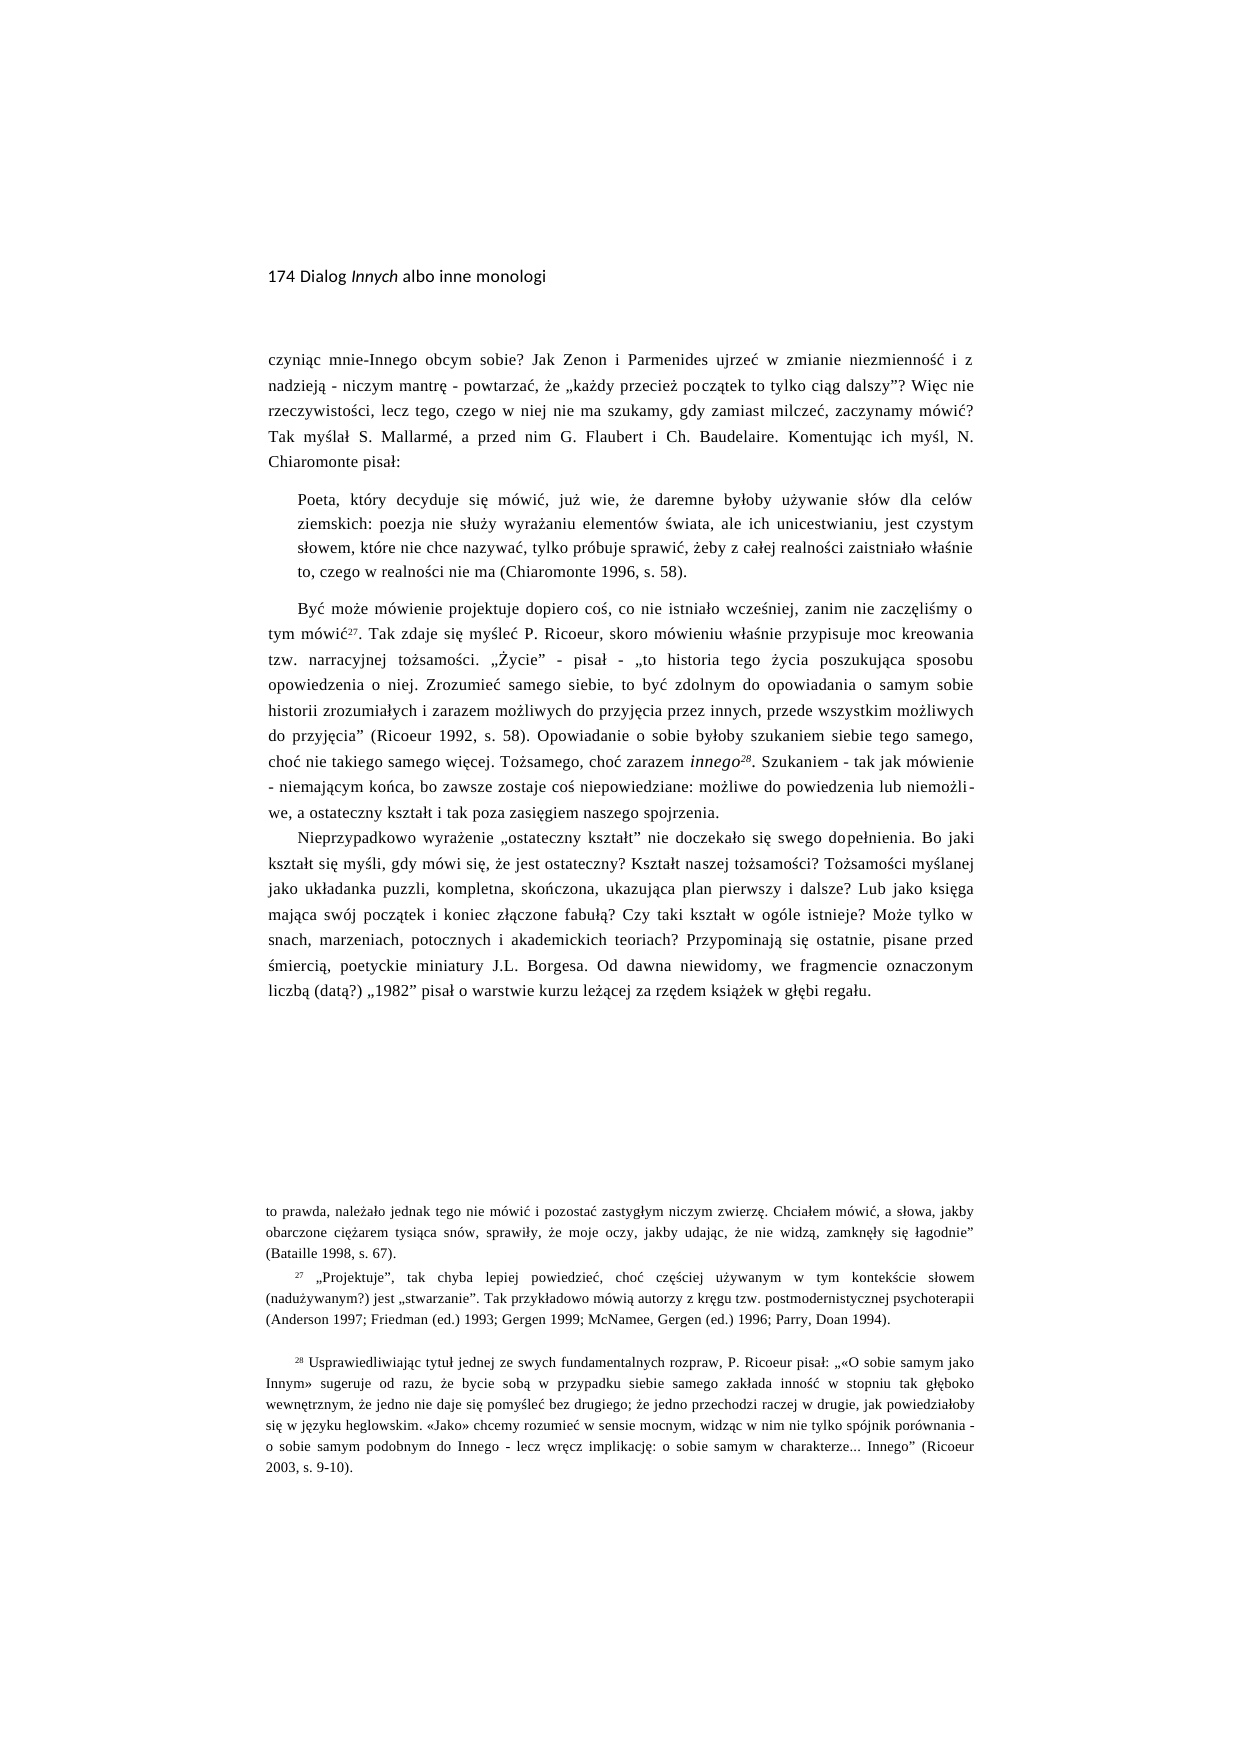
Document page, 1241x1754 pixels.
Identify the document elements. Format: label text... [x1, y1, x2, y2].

text 27 „Projektuje”, tak chyba lepiej powiedzieć, choć częściej używanym w tym kontekście słowem (nadużywanym?) jest „stwarzanie”. Tak przykładowo mówią autorzy z kręgu tzw. postmodernistycznej psychoterapii (Anderson 1997; Friedman (ed.) 1993; Gergen 1999; McNamee, Gergen (ed.) 1996; Parry, Doan 1994). [266, 1266, 976, 1329]
text Poeta, który decyduje się mówić, już wie, że daremne byłoby używanie słów dla celów ziemskich: poezja nie służy wyrażaniu elementów świata, ale ich unicestwianiu, jest czystym słowem, które nie chce nazywać, tylko próbuje sprawić, żeby z całej realności zaistniało właśnie to, czego w realności nie ma (Chiaromonte 1996, s. 58). [297, 486, 974, 582]
text Nieprzypadkowo wyrażenie „ostateczny kształt” nie doczekało się swego do­pełnienia. Bo jaki kształt się myśli, gdy mówi się, że jest ostateczny? Kształt na­szej tożsamości? Tożsamości myślanej jako układanka puzzli, kompletna, skoń­czona, ukazująca plan pierwszy i dalsze? Lub jako księga mająca swój początek i koniec złączone fabułą? Czy taki kształt w ogóle istnieje? Może tylko w snach, marzeniach, potocznych i akademickich teoriach? Przypominają się ostatnie, pisane przed śmiercią, poetyckie miniatury J.L. Borgesa. Od dawna niewidomy, we fragmencie oznaczonym liczbą (datą?) „1982” pisał o warstwie kurzu leżącej za rzędem książek w głębi regału. [268, 823, 974, 1002]
text to prawda, należało jednak tego nie mówić i pozostać zastygłym niczym zwierzę. Chciałem mówić, a słowa, jakby obarczone ciężarem tysiąca snów, sprawiły, że moje oczy, jakby udając, że nie widzą, zamknęły się łagodnie” (Bataille 1998, s. 67). [266, 1199, 976, 1262]
text czyniąc mnie-Innego obcym sobie? Jak Zenon i Parmenides ujrzeć w zmianie niezmienność i z nadzieją - niczym mantrę - powtarzać, że „każdy przecież po­czątek to tylko ciąg dalszy”? Więc nie rzeczywistości, lecz tego, czego w niej nie ma szukamy, gdy zamiast milczeć, zaczynamy mówić? Tak myślał S. Mallarmé, a przed nim G. Flaubert i Ch. Baudelaire. Komentując ich myśl, N. Chiaromonte pisał: [268, 345, 974, 473]
text 28 Usprawiedliwiając tytuł jednej ze swych fundamentalnych rozpraw, P. Ricoeur pisał: „«O sobie samym jako Innym» sugeruje od razu, że bycie sobą w przypadku siebie samego zakłada inność w stopniu tak głęboko wewnętrznym, że jedno nie daje się pomyśleć bez drugiego; że jedno przechodzi raczej w drugie, jak powiedziałoby się w języku heglowskim. «Jako» chcemy rozumieć w sensie mocnym, widząc w nim nie tylko spójnik porównania - o sobie samym podobnym do Innego - lecz wręcz implikację: o sobie samym w charakterze... Innego” (Ricoeur 2003, s. 9-10). [266, 1351, 976, 1477]
text Być może mówienie projektuje dopiero coś, co nie istniało wcześniej, zanim nie zaczęliśmy o tym mówić27. Tak zdaje się myśleć P. Ricoeur, skoro mówieniu właśnie przypisuje moc kreowania tzw. narracyjnej tożsamości. „Życie” - pisał - „to historia tego życia poszukująca sposobu opowiedzenia o niej. Zrozumieć samego siebie, to być zdolnym do opowiadania o samym sobie historii zrozu­miałych i zarazem możliwych do przyjęcia przez innych, przede wszystkim możliwych do przyjęcia” (Ricoeur 1992, s. 58). Opowiadanie o sobie byłoby szukaniem siebie tego samego, choć nie takiego samego więcej. Tożsamego, choć zarazem innego28. Szukaniem - tak jak mówienie - niemającym końca, bo zawsze zostaje coś niepowiedziane: możliwe do powiedzenia lub niemożli­we, a ostateczny kształt i tak poza zasięgiem naszego spojrzenia. [268, 594, 974, 823]
text 174 Dialog Innych albo inne monologi [267, 268, 606, 286]
